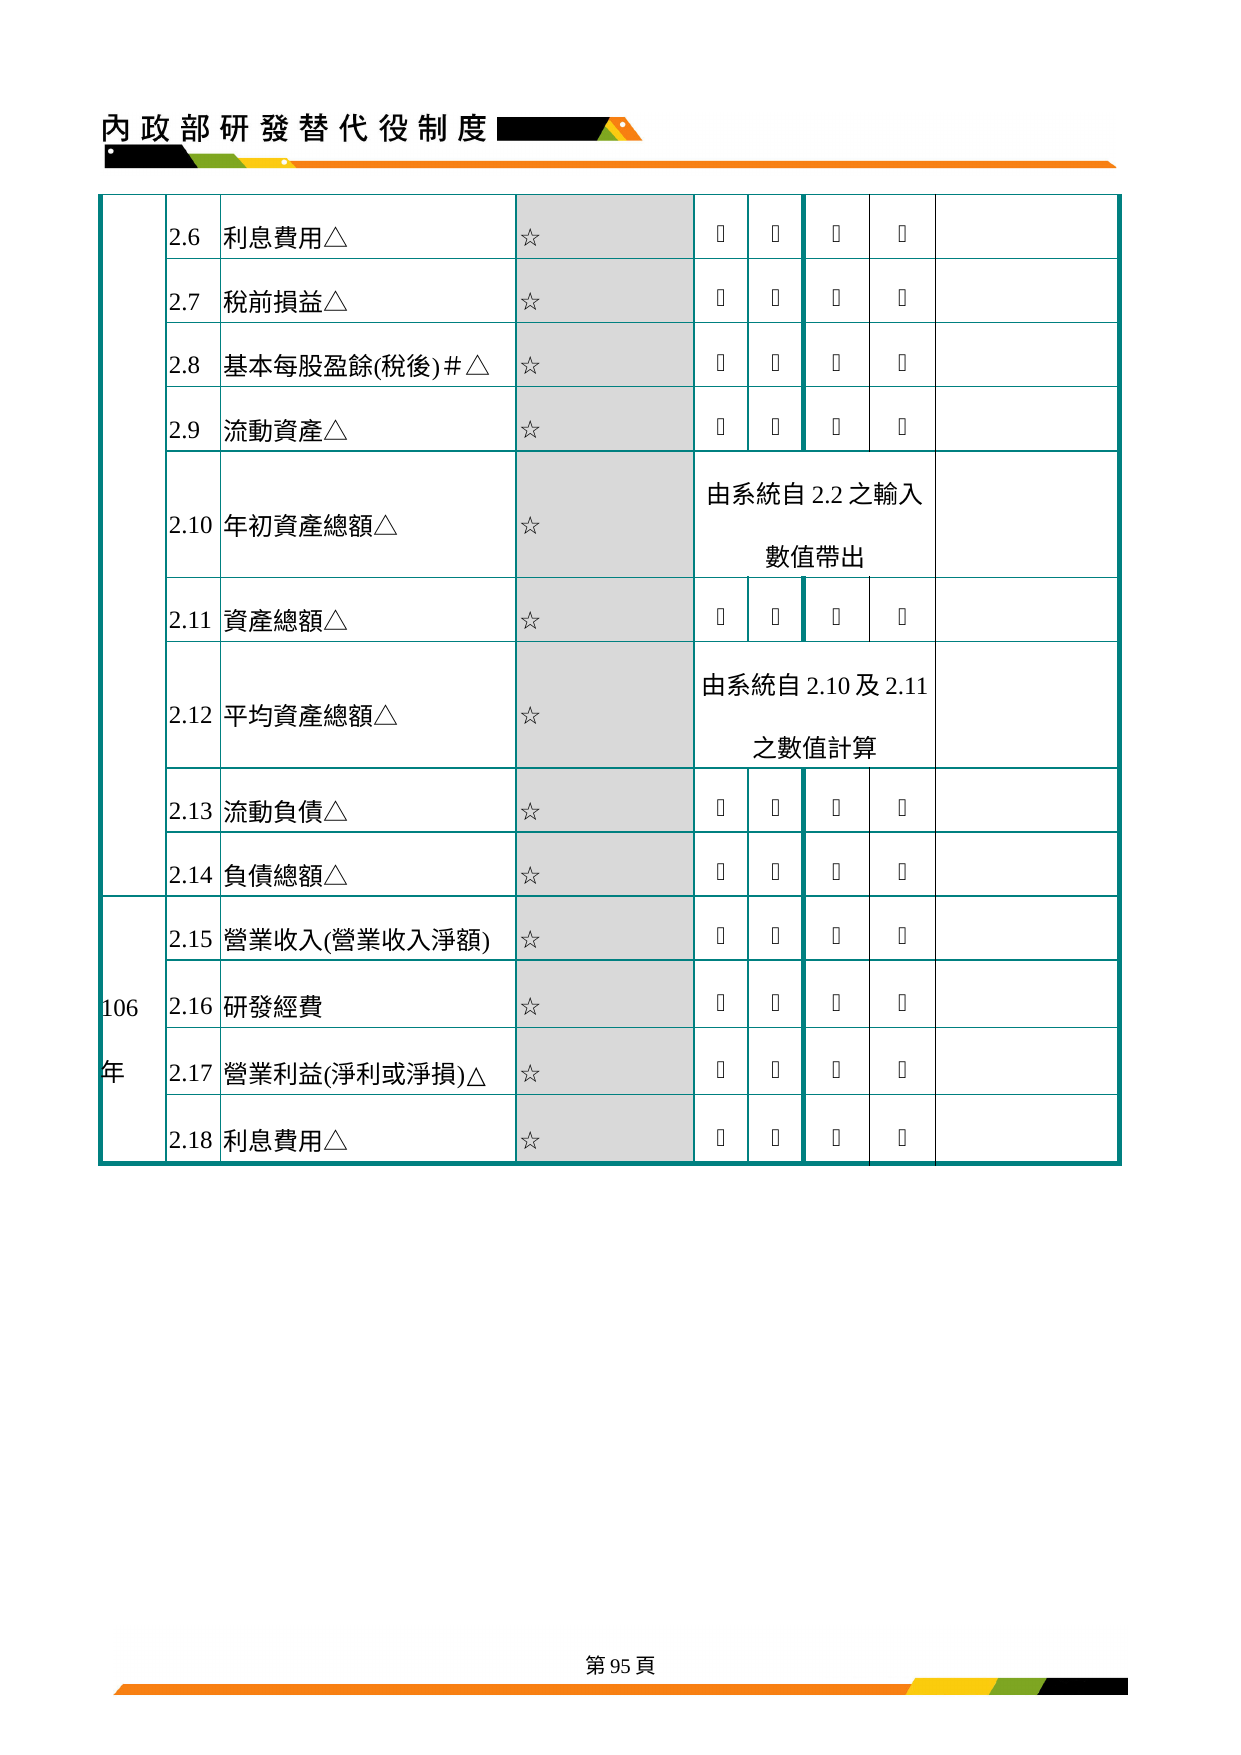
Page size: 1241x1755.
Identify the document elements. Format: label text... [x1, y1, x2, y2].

table_cell  [695, 387, 747, 450]
table_cell  [749, 1028, 801, 1094]
table_cell 研發經費 [221, 961, 515, 1026]
table_cell 2.9 [167, 387, 220, 450]
table_cell  [695, 259, 747, 322]
table_cell  [870, 1028, 935, 1094]
table_cell [936, 323, 1117, 386]
table_cell [936, 387, 1117, 450]
table_cell  [749, 387, 801, 450]
table_cell ☆ [517, 833, 693, 895]
table_cell ☆ [517, 769, 693, 831]
table_cell  [806, 833, 869, 895]
table_cell ☆ [517, 642, 693, 767]
table_cell  [870, 578, 935, 641]
table_cell 2.16 [167, 961, 220, 1026]
table_cell  [806, 259, 869, 322]
table_cell [936, 897, 1117, 959]
table_cell  [695, 1095, 747, 1161]
table_cell 負債總額△ [221, 833, 515, 895]
table_cell  [749, 259, 801, 322]
table_cell 營業收入(營業收入淨額) [221, 897, 515, 959]
table_cell  [806, 897, 869, 959]
table_cell [936, 833, 1117, 895]
table_cell 利息費用△ [221, 1095, 515, 1161]
table_cell  [806, 387, 869, 450]
table_cell  [870, 259, 935, 322]
table_cell  [695, 195, 747, 258]
table_cell 流動負債△ [221, 769, 515, 831]
table_cell  [695, 578, 747, 641]
table_cell  [749, 769, 801, 831]
table_cell 由系統自2.10及2.11之數值計算 [695, 642, 935, 767]
table_cell 2.10 [167, 452, 220, 576]
table_cell [936, 195, 1117, 258]
table_cell  [806, 195, 869, 258]
table_cell  [870, 323, 935, 386]
table_cell  [870, 769, 935, 831]
table_cell  [695, 961, 747, 1026]
table_cell  [806, 578, 869, 641]
table_cell ☆ [517, 578, 693, 641]
table_cell  [695, 769, 747, 831]
table_cell 2.13 [167, 769, 220, 831]
table_cell  [695, 1028, 747, 1094]
table_cell [103, 195, 165, 895]
table_cell ☆ [517, 1095, 693, 1161]
table_cell [936, 642, 1117, 767]
table_cell 2.17 [167, 1028, 220, 1094]
table_cell 2.8 [167, 323, 220, 386]
table_cell  [870, 833, 935, 895]
table_cell  [806, 769, 869, 831]
table_cell [936, 259, 1117, 322]
table_cell  [870, 1095, 935, 1161]
table_cell  [870, 961, 935, 1026]
table_cell ☆ [517, 259, 693, 322]
table_cell  [870, 195, 935, 258]
table_cell 2.15 [167, 897, 220, 959]
table_cell ☆ [517, 387, 693, 450]
table_cell 2.18 [167, 1095, 220, 1161]
table_cell 營業利益(淨利或淨損)△ [221, 1028, 515, 1094]
table_cell [936, 769, 1117, 831]
table_cell 2.6 [167, 195, 220, 258]
table_cell ☆ [517, 1028, 693, 1094]
table_cell  [695, 897, 747, 959]
table_cell  [749, 833, 801, 895]
table_cell  [749, 323, 801, 386]
table_cell 2.7 [167, 259, 220, 322]
table_cell [936, 578, 1117, 641]
table_cell  [806, 323, 869, 386]
table_cell  [695, 833, 747, 895]
table_cell 平均資產總額△ [221, 642, 515, 767]
table_cell  [749, 897, 801, 959]
table_cell [936, 1095, 1117, 1161]
table_cell ☆ [517, 323, 693, 386]
table_cell ☆ [517, 195, 693, 258]
table_cell 基本每股盈餘(稅後)＃△ [221, 323, 515, 386]
table_cell 106年 [103, 897, 165, 1161]
table_cell  [749, 578, 801, 641]
table_cell 2.14 [167, 833, 220, 895]
table_cell  [806, 1095, 869, 1161]
table_cell ☆ [517, 452, 693, 576]
table_cell  [749, 195, 801, 258]
table_cell ☆ [517, 897, 693, 959]
table_cell [936, 1028, 1117, 1094]
table_cell 2.11 [167, 578, 220, 641]
table_cell 由系統自2.2之輸入數值帶出 [695, 452, 935, 576]
table_cell 資產總額△ [221, 578, 515, 641]
table_cell 年初資產總額△ [221, 452, 515, 576]
table_cell  [806, 1028, 869, 1094]
table_cell 2.12 [167, 642, 220, 767]
table_cell ☆ [517, 961, 693, 1026]
table_cell  [749, 961, 801, 1026]
table_cell [936, 961, 1117, 1026]
table_cell 稅前損益△ [221, 259, 515, 322]
table_cell [936, 452, 1117, 576]
table_cell  [870, 387, 935, 450]
table_cell  [870, 897, 935, 959]
table_cell 流動資產△ [221, 387, 515, 450]
table_cell  [749, 1095, 801, 1161]
table_cell 利息費用△ [221, 195, 515, 258]
table_cell  [806, 961, 869, 1026]
table_cell  [695, 323, 747, 386]
